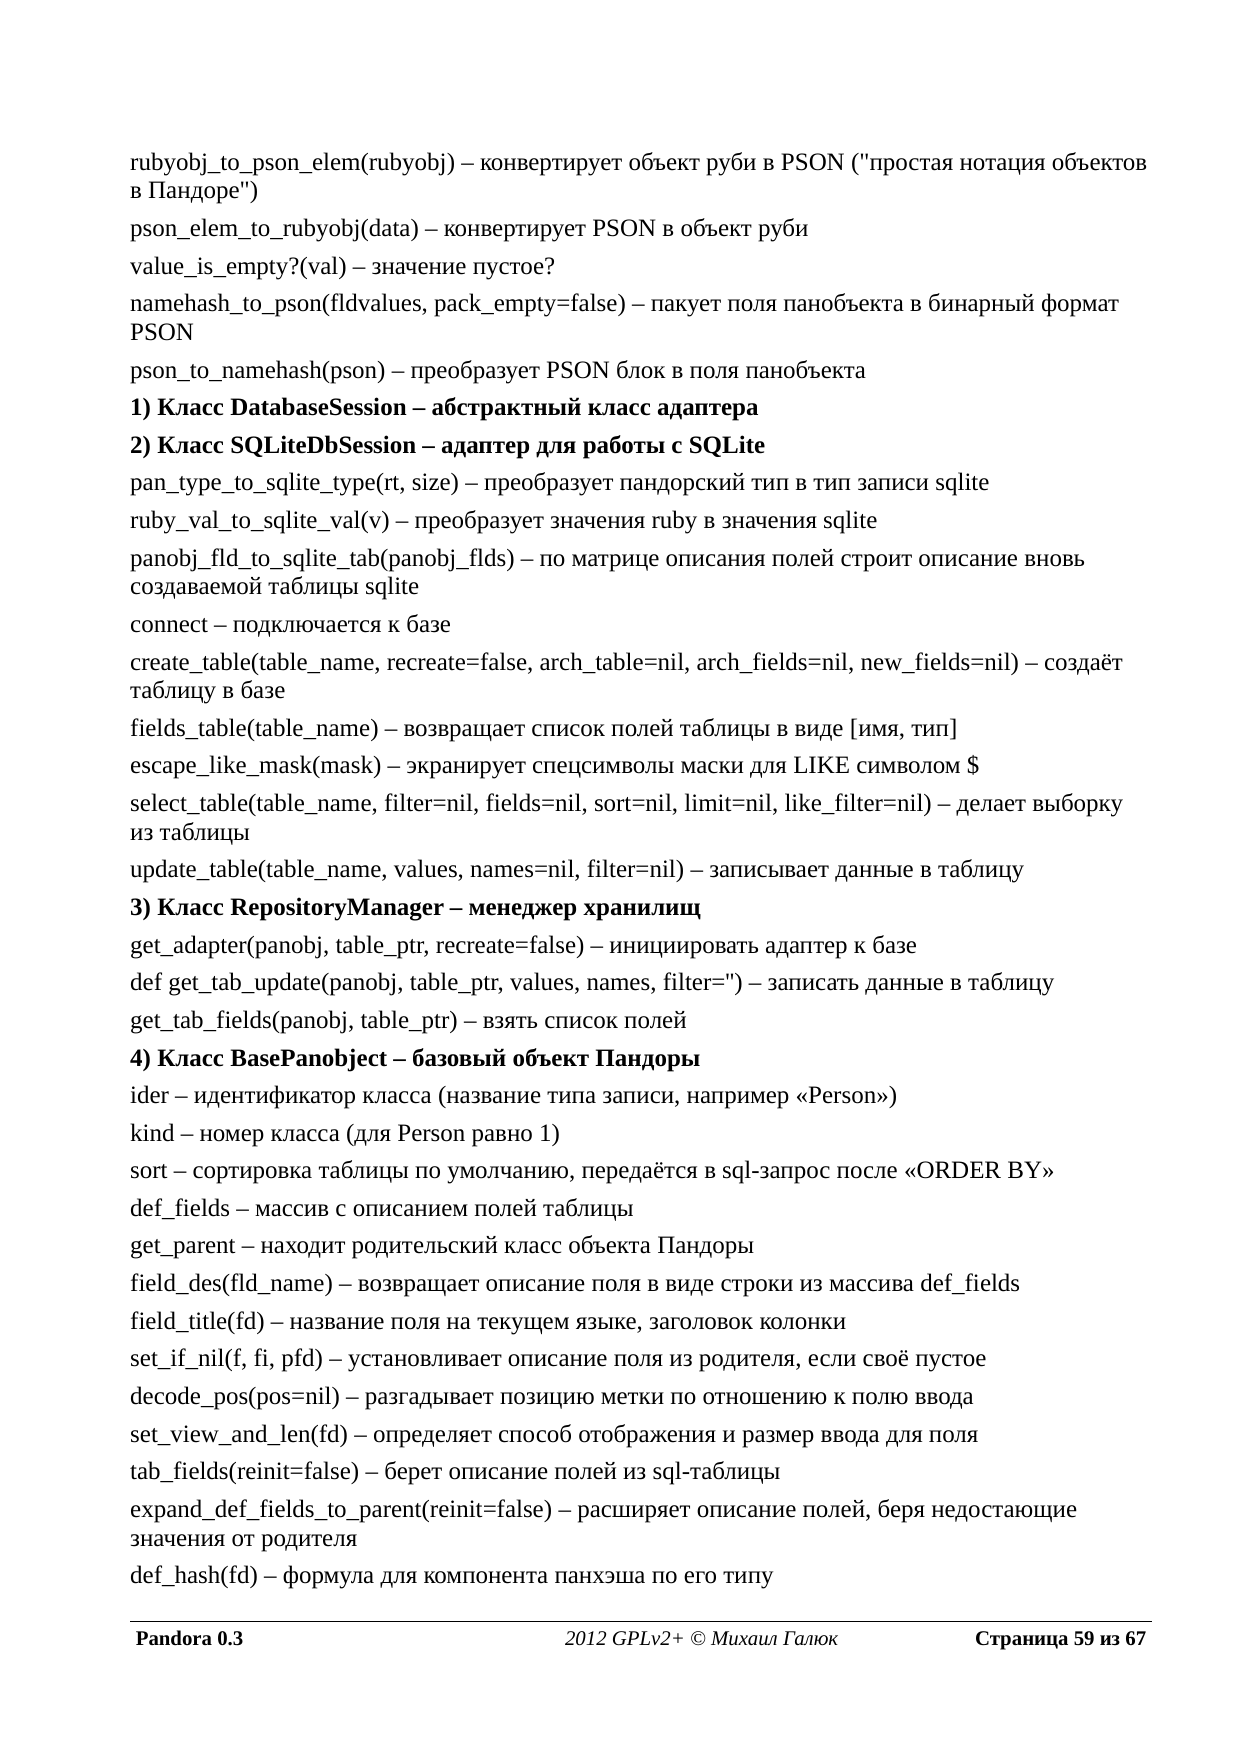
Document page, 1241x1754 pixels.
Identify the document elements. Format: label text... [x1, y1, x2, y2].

text decode_pos(pos=nil) – разгадывает позицию метки по отношению к полю ввода [130, 1381, 1152, 1410]
text pson_elem_to_rubyobj(data) – конвертирует PSON в объект руби [130, 213, 1152, 242]
text fields_table(table_name) – возвращает список полей таблицы в виде [имя, тип] [130, 713, 1152, 742]
text tab_fields(reinit=false) – берет описание полей из sql-таблицы [130, 1456, 1152, 1485]
text connect – подключается к базе [130, 609, 1152, 638]
text set_view_and_len(fd) – определяет способ отображения и размер ввода для поля [130, 1419, 1152, 1447]
text 2) Класс SQLiteDbSession – адаптер для работы с SQLite [130, 430, 1152, 459]
text get_adapter(panobj, table_ptr, recreate=false) – инициировать адаптер к базе [130, 930, 1152, 958]
text sort – сортировка таблицы по умолчанию, передаётся в sql-запрос после «ORDER BY» [130, 1155, 1152, 1184]
text value_is_empty?(val) – значение пустое? [130, 251, 1152, 279]
text pson_to_namehash(pson) – преобразует PSON блок в поля панобъекта [130, 355, 1152, 383]
text ruby_val_to_sqlite_val(v) – преобразует значения ruby в значения sqlite [130, 505, 1152, 534]
text get_parent – находит родительский класс объекта Пандоры [130, 1231, 1152, 1259]
text def_hash(fd) – формула для компонента панхэша по его типу [130, 1560, 1152, 1589]
text expand_def_fields_to_parent(reinit=false) – расширяет описание полей, беря недостающие значения от родителя [130, 1494, 1152, 1551]
text 4) Класс BasePanobject – базовый объект Пандоры [130, 1043, 1152, 1071]
text escape_like_mask(mask) – экранирует спецсимволы маски для LIKE символом $ [130, 751, 1152, 779]
text 3) Класс RepositoryManager – менеджер хранилищ [130, 892, 1152, 921]
text get_tab_fields(panobj, table_ptr) – взять список полей [130, 1005, 1152, 1034]
text create_table(table_name, recreate=false, arch_table=nil, arch_fields=nil, new_fields=nil) – создаёт таблицу в базе [130, 647, 1152, 704]
text field_title(fd) – название поля на текущем языке, заголовок колонки [130, 1306, 1152, 1334]
text update_table(table_name, values, names=nil, filter=nil) – записывает данные в таблицу [130, 854, 1152, 883]
text def_fields – массив с описанием полей таблицы [130, 1193, 1152, 1222]
text def get_tab_update(panobj, table_ptr, values, names, filter='') – записать данные в таблицу [130, 967, 1152, 996]
text rubyobj_to_pson_elem(rubyobj) – конвертирует объект руби в PSON ("простая нотация объектов в Пандоре") [130, 147, 1152, 204]
text panobj_fld_to_sqlite_tab(panobj_flds) – по матрице описания полей строит описание вновь создаваемой таблицы sqlite [130, 543, 1152, 600]
text select_table(table_name, filter=nil, fields=nil, sort=nil, limit=nil, like_filter=nil) – делает выборку из таблицы [130, 788, 1152, 846]
text field_des(fld_name) – возвращает описание поля в виде строки из массива def_fields [130, 1268, 1152, 1297]
text namehash_to_pson(fldvalues, pack_empty=false) – пакует поля панобъекта в бинарный формат PSON [130, 288, 1152, 346]
text pan_type_to_sqlite_type(rt, size) – преобразует пандорский тип в тип записи sqlite [130, 467, 1152, 496]
text 1) Класс DatabaseSession – абстрактный класс адаптера [130, 392, 1152, 421]
text ider – идентификатор класса (название типа записи, например «Person») [130, 1080, 1152, 1109]
text kind – номер класса (для Person равно 1) [130, 1118, 1152, 1147]
text set_if_nil(f, fi, pfd) – установливает описание поля из родителя, если своё пустое [130, 1343, 1152, 1372]
